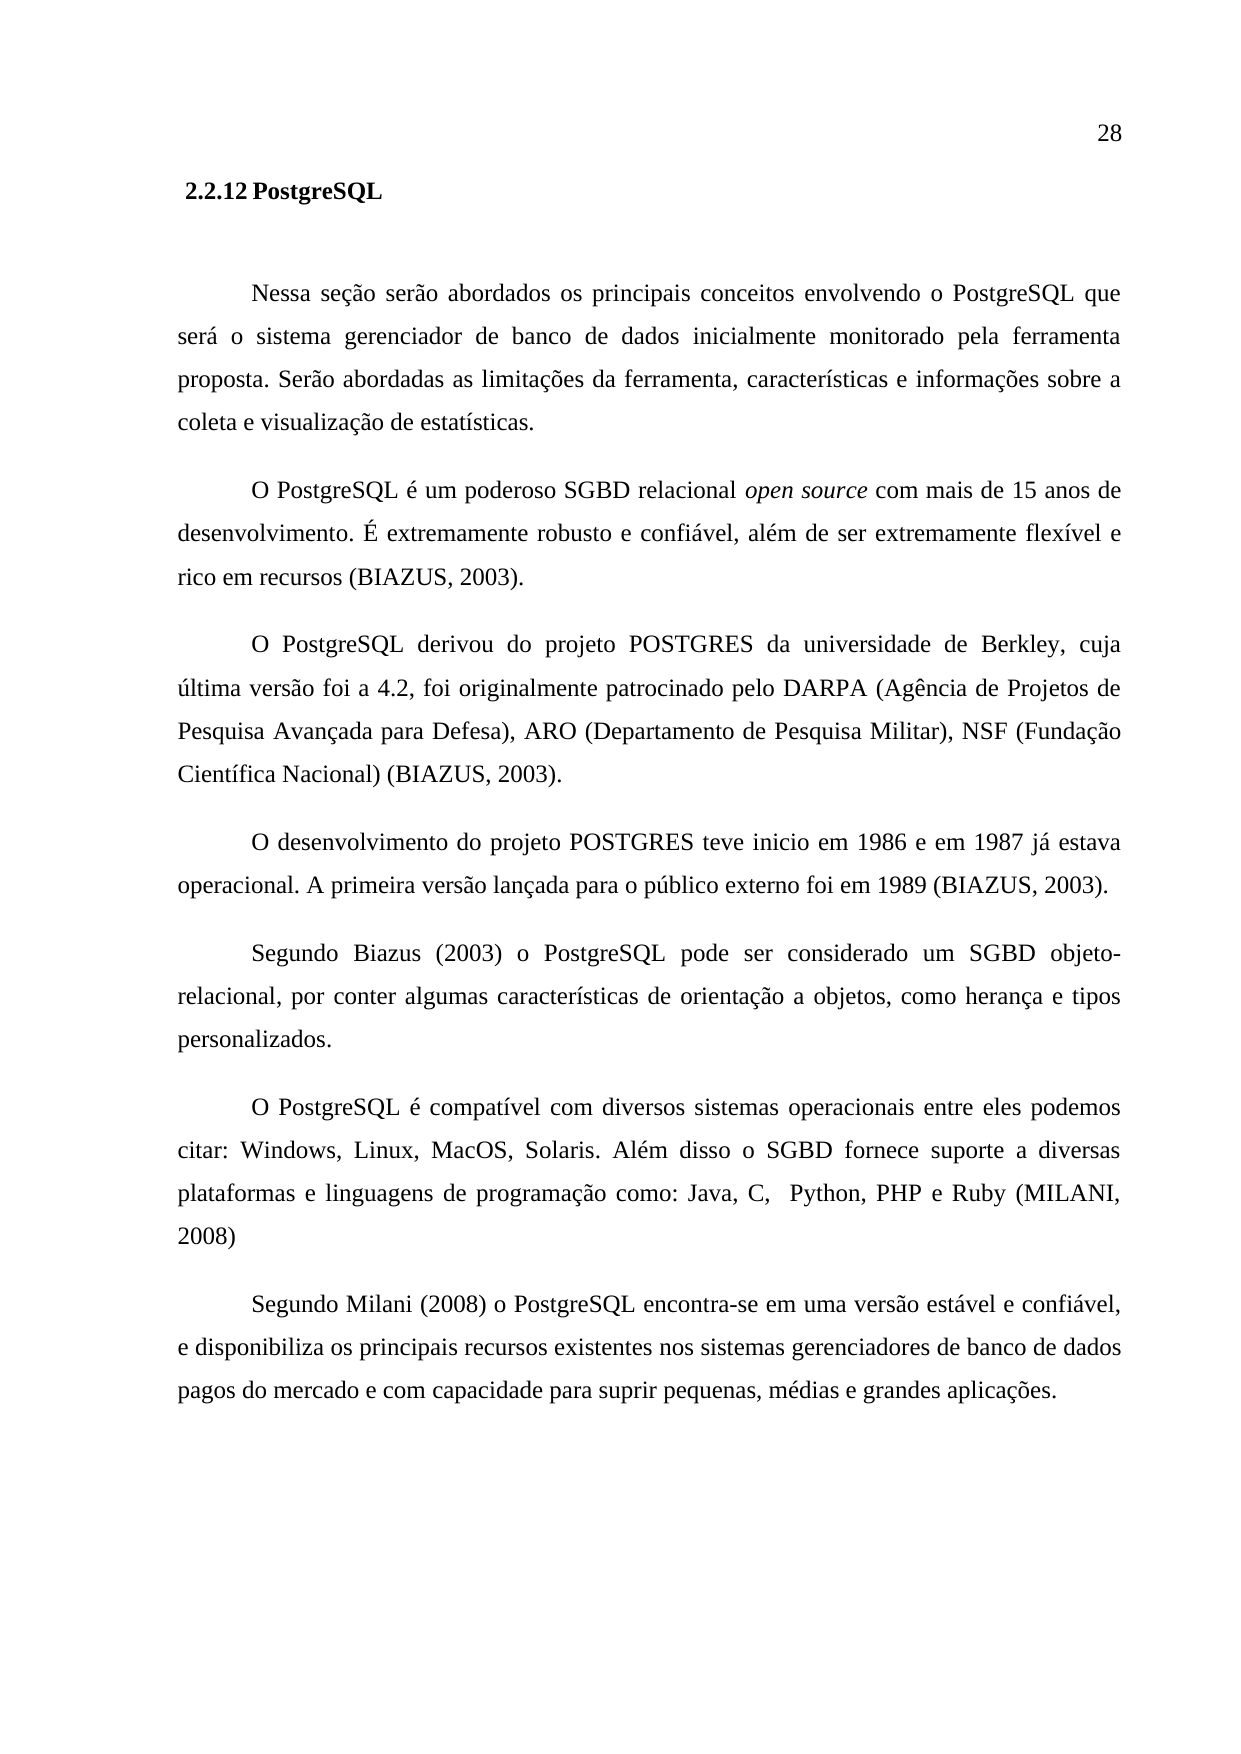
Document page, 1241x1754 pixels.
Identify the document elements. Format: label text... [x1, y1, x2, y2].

text O PostgreSQL é compatível com diversos sistemas operacionais entre eles podemos citar: Windows, Linux, MacOS, Solaris. Além disso o SGBD fornece suporte a diversas plataformas e linguagens de programação como: Java, C, Python, PHP e Ruby (MILANI, 2008) [177, 1092, 1122, 1250]
text Segundo Milani (2008) o PostgreSQL encontra-se em uma versão estável e confiável, e disponibiliza os principais recursos existentes nos sistemas gerenciadores de banco de dados pagos do mercado e com capacidade para suprir pequenas, médias e grandes aplicações. [177, 1289, 1122, 1404]
text O PostgreSQL é um poderoso SGBD relacional open source com mais de 15 anos de desenvolvimento. É extremamente robusto e confiável, além de ser extremamente flexível e rico em recursos (BIAZUS, 2003). [177, 475, 1122, 590]
text Segundo Biazus (2003) o PostgreSQL pode ser considerado um SGBD objeto-relacional, por conter algumas características de orientação a objetos, como herança e tipos personalizados. [177, 938, 1122, 1053]
text Nessa seção serão abordados os principais conceitos envolvendo o PostgreSQL que será o sistema gerenciador de banco de dados inicialmente monitorado pela ferramenta proposta. Serão abordadas as limitações da ferramenta, características e informações sobre a coleta e visualização de estatísticas. [177, 278, 1122, 436]
text O PostgreSQL derivou do projeto POSTGRES da universidade de Berkley, cuja última versão foi a 4.2, foi originalmente patrocinado pelo DARPA (Agência de Projetos de Pesquisa Avançada para Defesa), ARO (Departamento de Pesquisa Militar), NSF (Fundação Científica Nacional) (BIAZUS, 2003). [177, 629, 1122, 788]
list PostgreSQL [185, 176, 1122, 205]
text O desenvolvimento do projeto POSTGRES teve inicio em 1986 e em 1987 já estava operacional. A primeira versão lançada para o público externo foi em 1989 (BIAZUS, 2003). [177, 827, 1122, 899]
